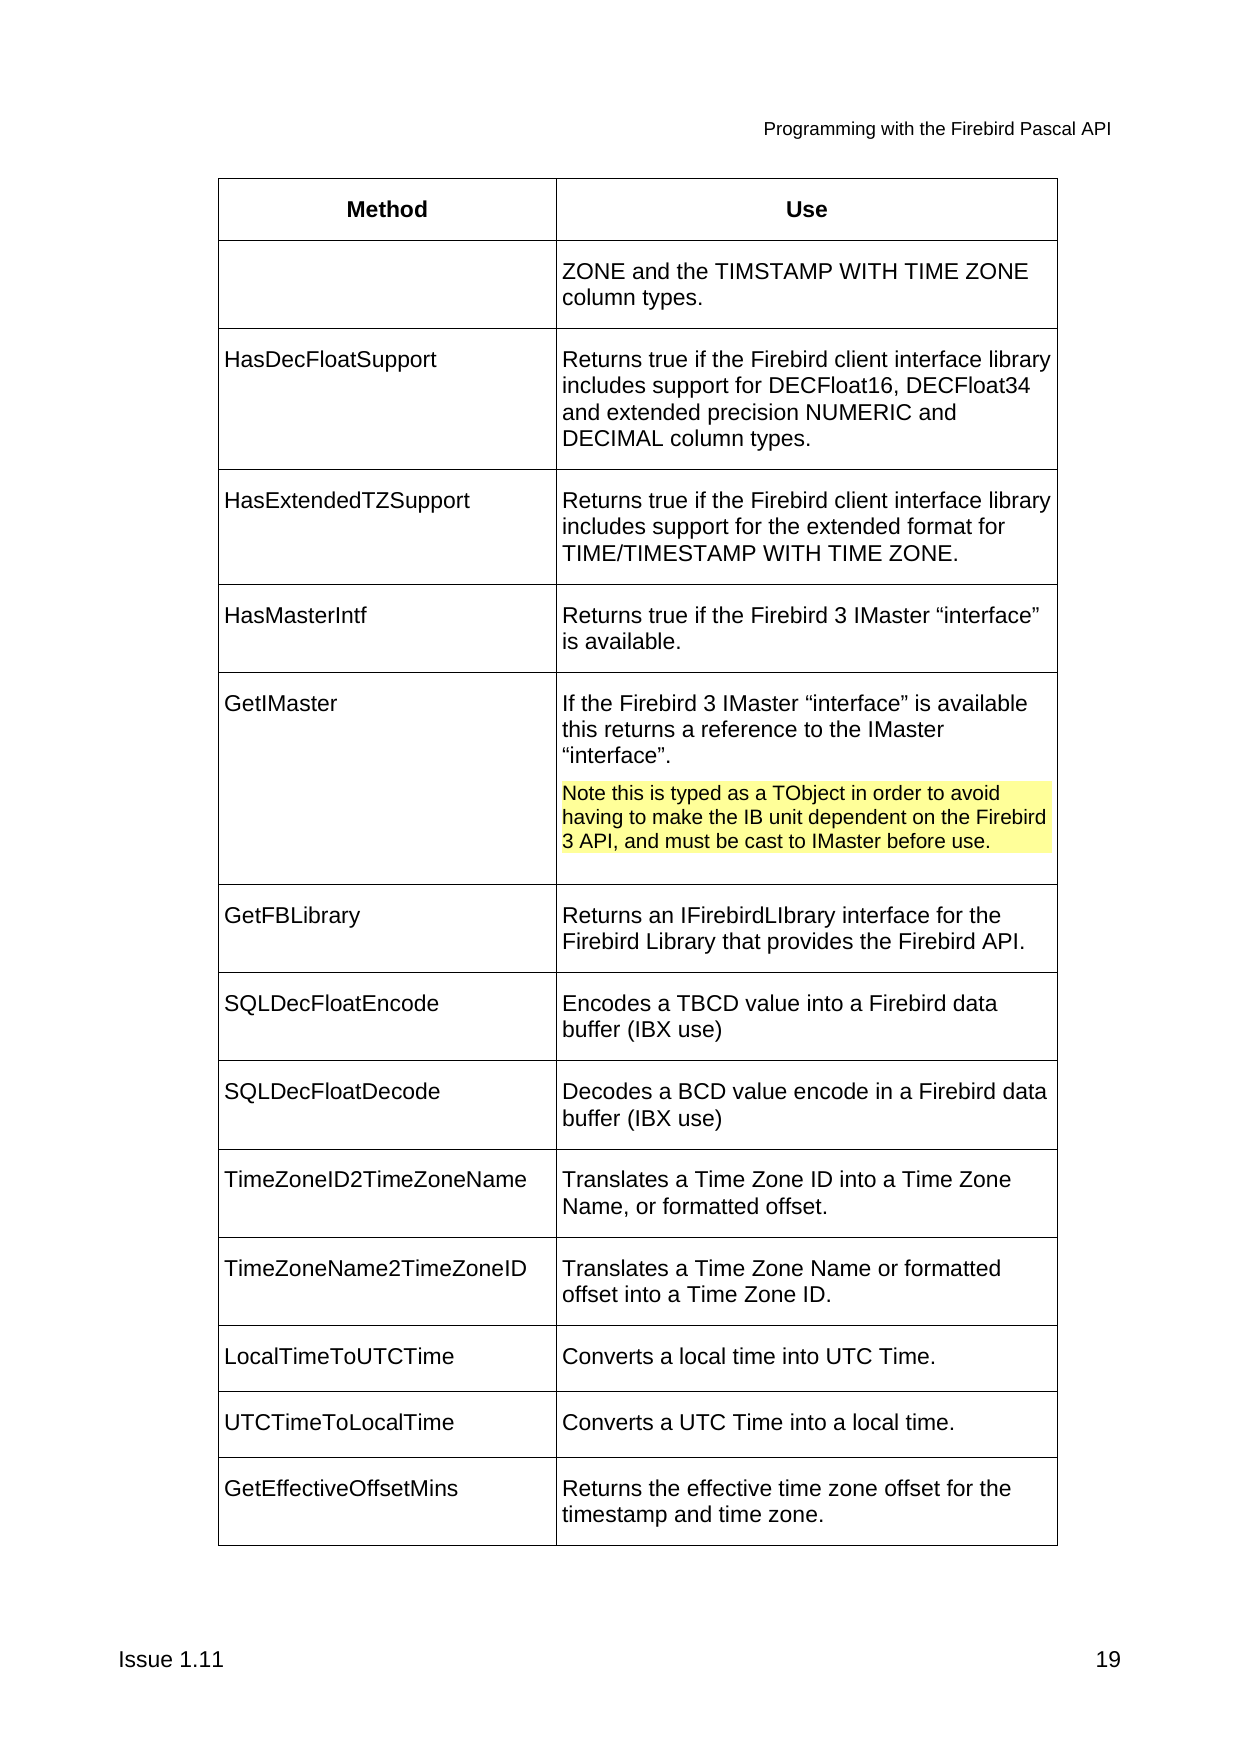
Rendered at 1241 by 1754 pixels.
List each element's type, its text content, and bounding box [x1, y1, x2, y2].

table_cell If the Firebird 3 IMaster “interface” is available this returns a reference to the IMaster “interface”. Note this is typed as a TObject in order to avoid having to make the IB unit dependent on the Firebird 3 API, and must be cast to IMaster before use. [557, 673, 1057, 884]
table_cell Translates a Time Zone ID into a Time Zone Name, or formatted offset. [557, 1150, 1057, 1237]
table_cell LocalTimeToUTCTime [219, 1326, 556, 1391]
table_cell Returns an IFirebirdLIbrary interface for the Firebird Library that provides the Firebird API. [557, 885, 1057, 972]
table_header Method [219, 179, 556, 240]
table_cell GetEffectiveOffsetMins [219, 1458, 556, 1545]
table_cell SQLDecFloatDecode [219, 1061, 556, 1149]
table_cell Returns true if the Firebird client interface library includes support for DECFloat16, DECFloat34 and extended precision NUMERIC and DECIMAL column types. [557, 329, 1057, 469]
table_cell Returns the effective time zone offset for the timestamp and time zone. [557, 1458, 1057, 1545]
table_cell Decodes a BCD value encode in a Firebird data buffer (IBX use) [557, 1061, 1057, 1149]
table_cell Returns true if the Firebird 3 IMaster “interface” is available. [557, 585, 1057, 672]
table_cell Translates a Time Zone Name or formatted offset into a Time Zone ID. [557, 1238, 1057, 1325]
table_cell UTCTimeToLocalTime [219, 1392, 556, 1457]
table_cell TimeZoneID2TimeZoneName [219, 1150, 556, 1237]
table_cell [219, 241, 556, 328]
table_cell SQLDecFloatEncode [219, 973, 556, 1060]
table_cell Returns true if the Firebird client interface library includes support for the extended format for TIME/TIMESTAMP WITH TIME ZONE. [557, 470, 1057, 584]
table_cell HasDecFloatSupport [219, 329, 556, 469]
table_cell GetIMaster [219, 673, 556, 884]
table_header Use [557, 179, 1057, 240]
table_cell TimeZoneName2TimeZoneID [219, 1238, 556, 1325]
table_cell Encodes a TBCD value into a Firebird data buffer (IBX use) [557, 973, 1057, 1060]
table_cell HasExtendedTZSupport [219, 470, 556, 584]
table_cell Converts a local time into UTC Time. [557, 1326, 1057, 1391]
table_cell ZONE and the TIMSTAMP WITH TIME ZONE column types. [557, 241, 1057, 328]
table_cell HasMasterIntf [219, 585, 556, 672]
table_cell Converts a UTC Time into a local time. [557, 1392, 1057, 1457]
table_cell GetFBLibrary [219, 885, 556, 972]
